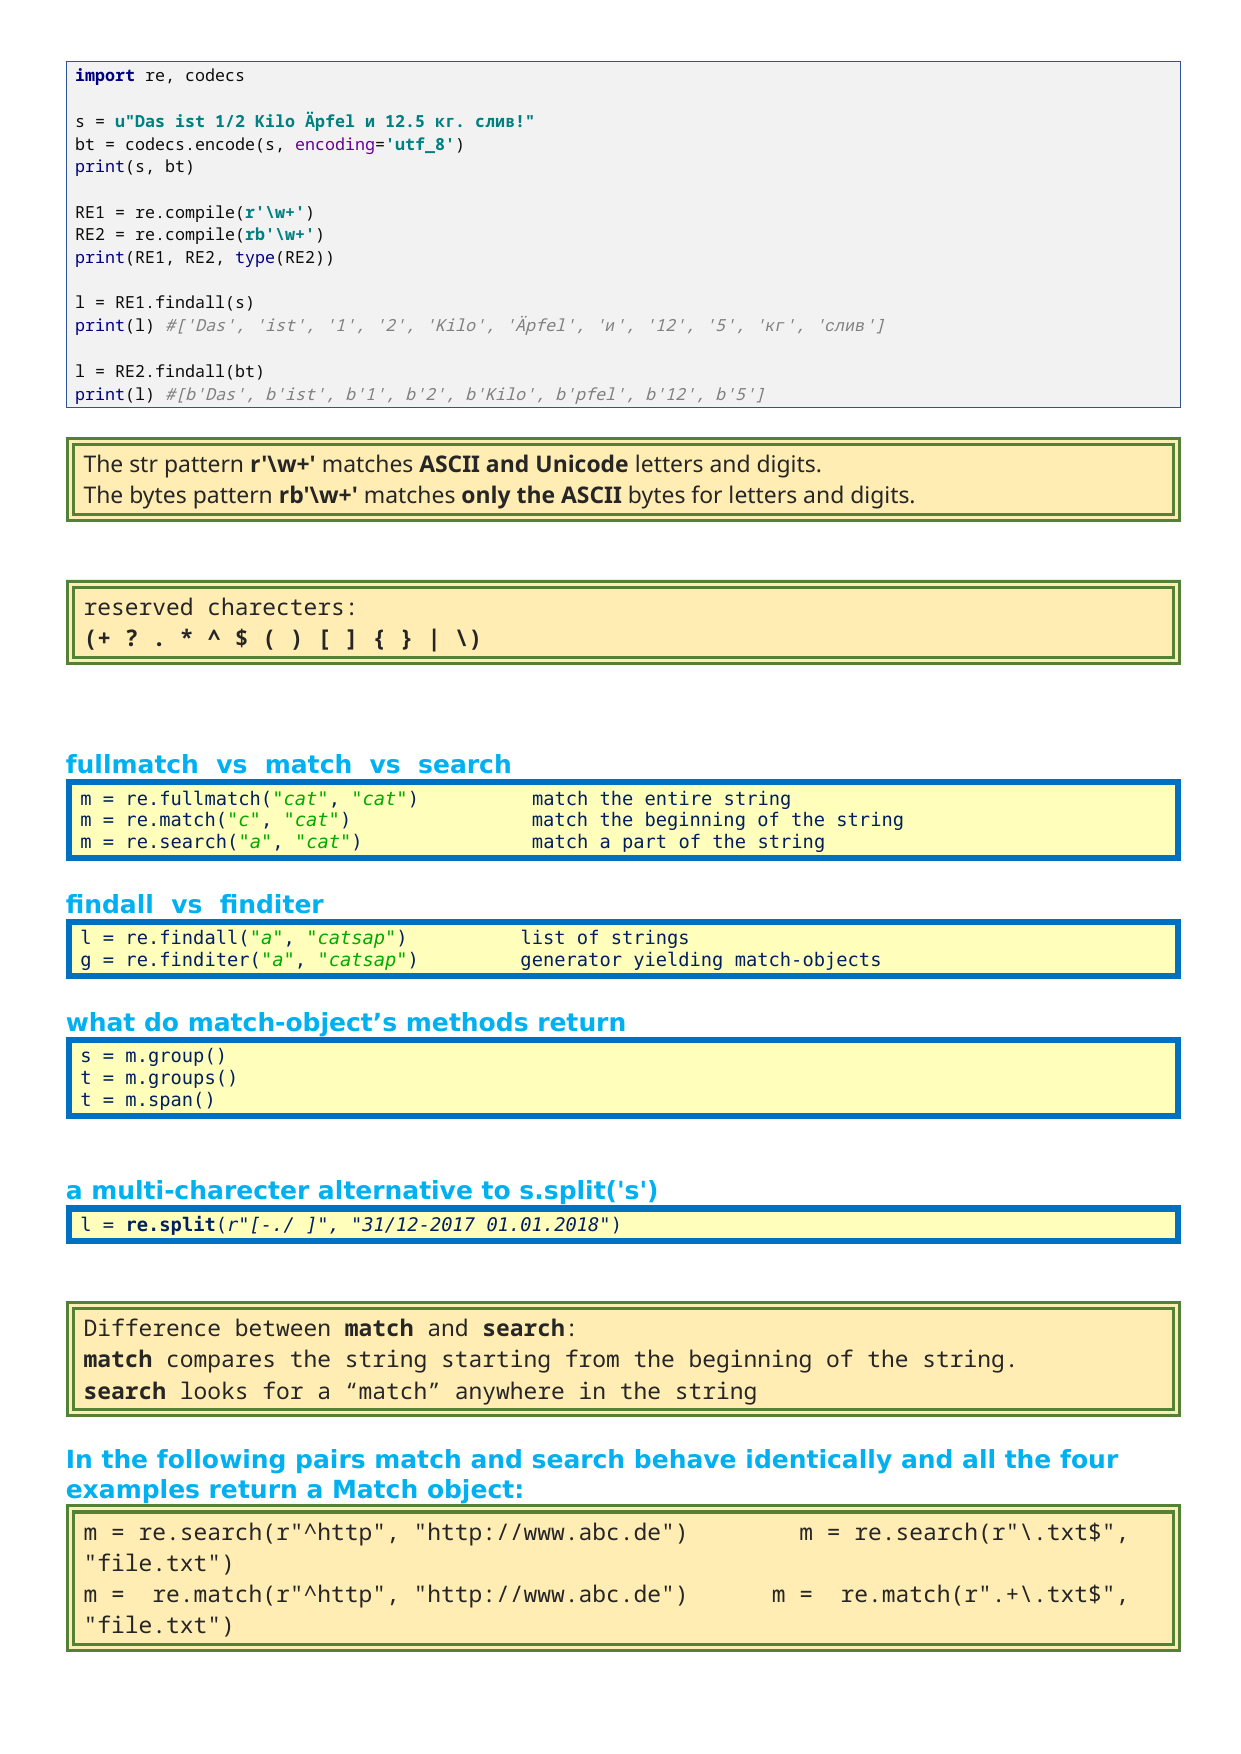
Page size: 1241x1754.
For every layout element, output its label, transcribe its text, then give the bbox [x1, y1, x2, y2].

text reserved charecters: [69, 583, 1178, 611]
text m = re.fullmatch("cat", "cat") match the entire string [72, 785, 1175, 801]
text l = re.split(r"[-./ ]", "31/12-2017 01.01.2018") [72, 1212, 1175, 1238]
text t = m.groups() [72, 1059, 1175, 1081]
title what do match-object’s methods return [66, 1008, 1181, 1037]
text t = m.span() [72, 1081, 1175, 1113]
text search looks for a “match” anywhere in the string [69, 1363, 1178, 1414]
text m = re.search("a", "cat") match a part of the string [72, 823, 1175, 855]
title a multi-charecter alternative to s.split('s') [66, 1176, 1181, 1205]
title findall vs finditer [66, 890, 1181, 919]
text Difference between match and search: [69, 1304, 1178, 1332]
text l = re.findall("a", "catsap") list of strings [72, 925, 1175, 941]
text m = re.match(r"^http", "http://www.abc.de") m = re.match(r".+\.txt$", "file.txt") [69, 1567, 1178, 1649]
text (+ ? . * ^ $ ( ) [ ] { } | \) [69, 611, 1178, 662]
text s = m.group() [72, 1043, 1175, 1059]
text The str pattern r'\w+' matches ASCII and Unicode letters and digits. The bytes pattern rb'\w+' matches only the ASCII bytes for letters and digits. [69, 440, 1178, 519]
title In the following pairs match and search behave identically and all the four examples return a Match object: [66, 1446, 1181, 1504]
text match compares the string starting from the beginning of the string. [75, 1332, 1172, 1363]
text g = re.finditer("a", "catsap") generator yielding match-objects [72, 941, 1175, 973]
text m = re.match("c", "cat") match the beginning of the string [72, 801, 1175, 823]
title fullmatch vs match vs search [66, 750, 1181, 779]
text import re, codecs s = u"Das ist 1/2 Kilo Äpfel и 12.5 кг. слив!" bt = codecs.encode(s, encoding='utf_8') print(s, bt) RE1 = re.compile(r'\w+') RE2 = re.compile(rb'\w+') print(RE1, RE2, type(RE2)) l = RE1.findall(s) print(l) #['Das', 'ist', '1', '2', 'Kilo', 'Äpfel', 'и', '12', '5', 'кг', 'слив'] l = RE2.findall(bt) print(l) #[b'Das', b'ist', b'1', b'2', b'Kilo', b'pfel', b'12', b'5'] [67, 62, 1180, 407]
text m = re.search(r"^http", "http://www.abc.de") m = re.search(r"\.txt$", "file.txt") [69, 1507, 1178, 1567]
